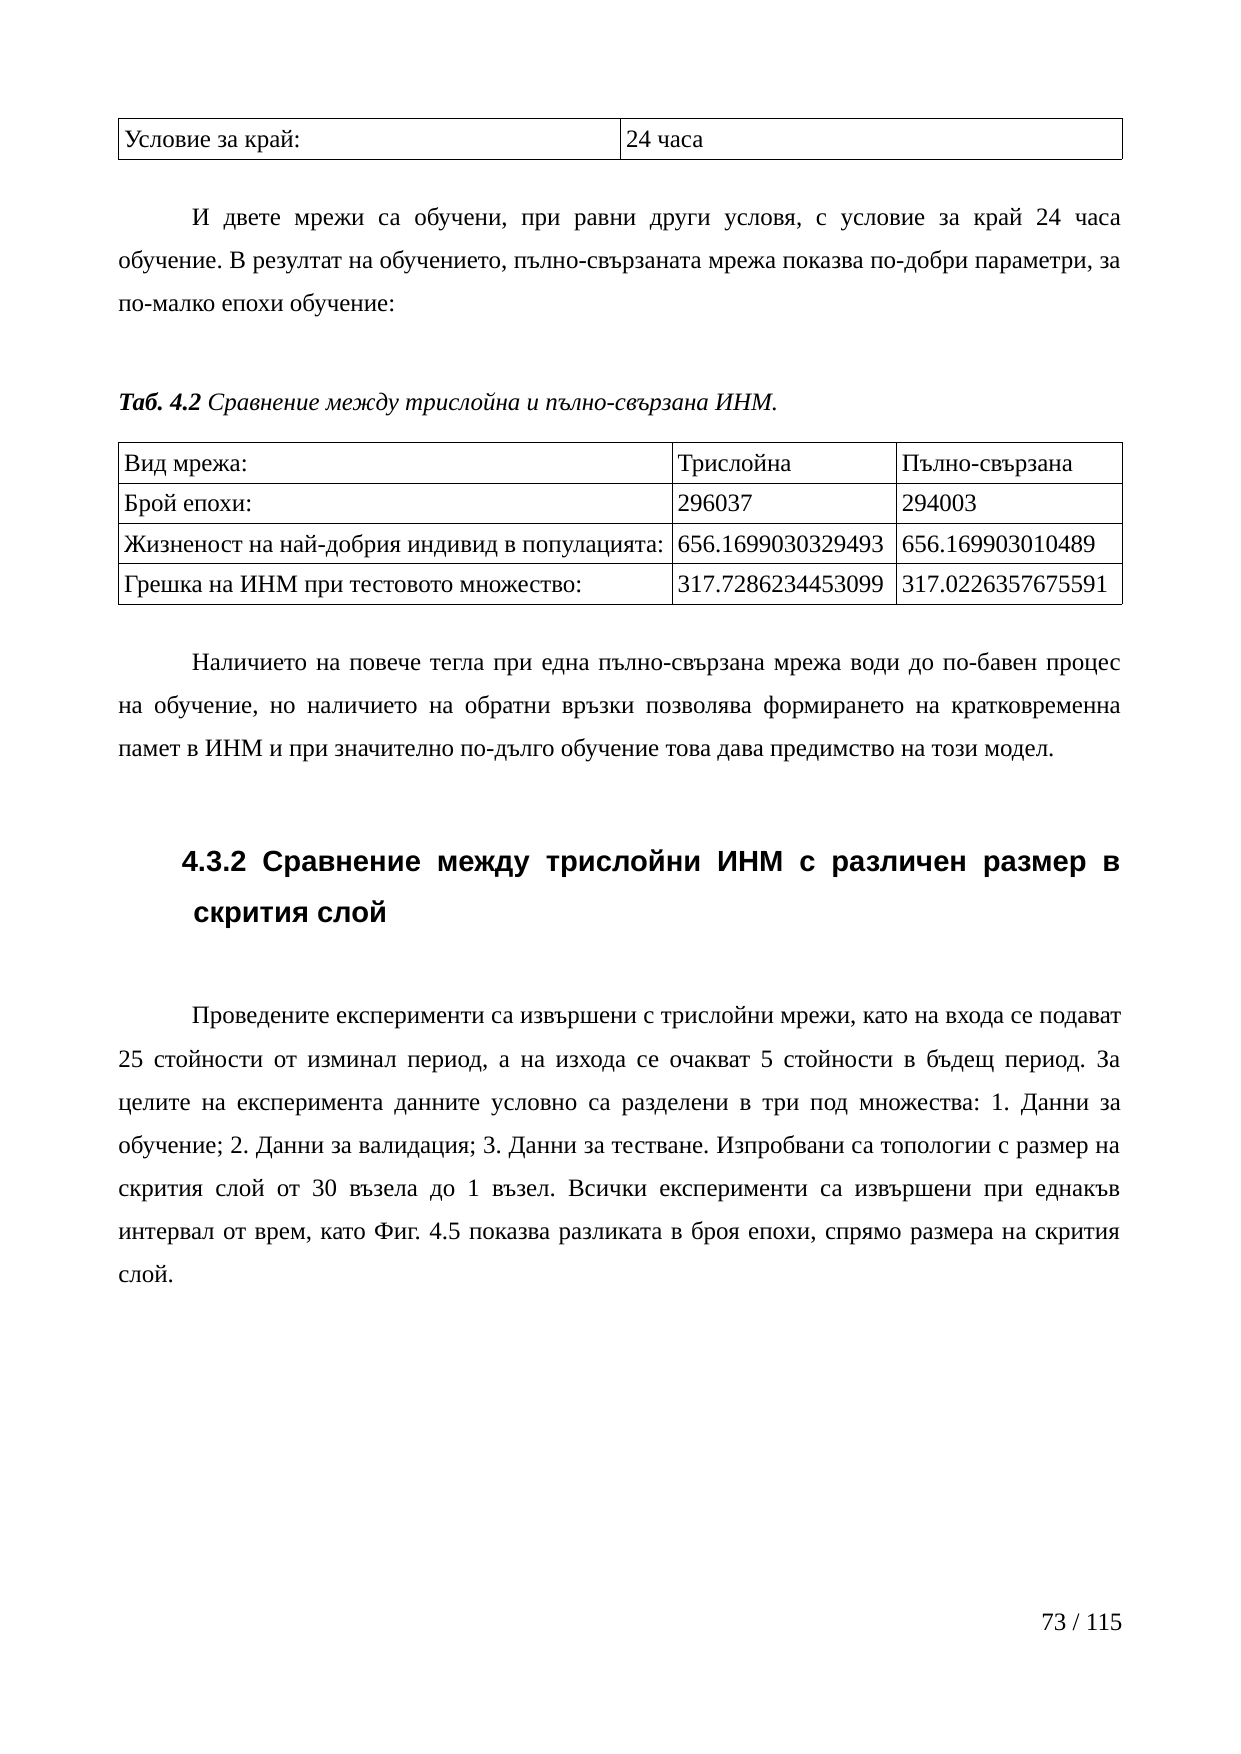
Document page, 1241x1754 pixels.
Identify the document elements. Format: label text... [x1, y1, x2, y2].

table_cell 24 часа [621, 119, 1122, 158]
table_header Вид мрежа: [119, 443, 672, 483]
table_cell Условие за край: [119, 119, 620, 158]
table_cell 294003 [897, 484, 1122, 523]
table_cell Грешка на ИНМ при тестовото множество: [119, 564, 672, 603]
table_cell 656.169903010489 [897, 524, 1122, 563]
table_cell Жизненост на най-добрия индивид в популацията: [119, 524, 672, 563]
table_header Трислойна [673, 443, 896, 483]
table_cell 317.7286234453099 [673, 564, 896, 603]
text И двете мрежи са обучени, при равни други условя, с условие за край 24 часа обучение. В резултат на обучението, пълно-свързаната мрежа показва по-добри параметри, за по-малко епохи обучение: [118, 202, 1122, 317]
text Проведените експерименти са извършени с трислойни мрежи, като на входа се подават 25 стойности от изминал период, а на изхода се очакват 5 стойности в бъдещ период. За целите на експеримента данните условно са разделени в три под множества: 1. Данни за обучение; 2. Данни за валидация; 3. Данни за тестване. Изпробвани са топологии с размер на скрития слой от 30 възела до 1 възел. Всички експерименти са извършени при еднакъв интервал от врем, като Фиг. 4.5 показва разликата в броя епохи, спрямо размера на скрития слой. [118, 1001, 1122, 1288]
table_header Пълно-свързана [897, 443, 1122, 483]
subtitle 4.3.2 Сравнение между трислойни ИНМ с различен размер в скрития слой [118, 844, 1122, 928]
table_cell 317.0226357675591 [897, 564, 1122, 603]
text Наличието на повече тегла при една пълно-свързана мрежа води до по-бавен процес на обучение, но наличието на обратни връзки позволява формирането на кратковременна памет в ИНМ и при значително по-дълго обучение това дава предимство на този модел. [118, 647, 1122, 762]
table_cell 656.1699030329493 [673, 524, 896, 563]
table_cell 296037 [673, 484, 896, 523]
table_cell Брой епохи: [119, 484, 672, 523]
text Таб. 4.2 Сравнение между трислойна и пълно-свързана ИНМ. [118, 387, 1122, 415]
